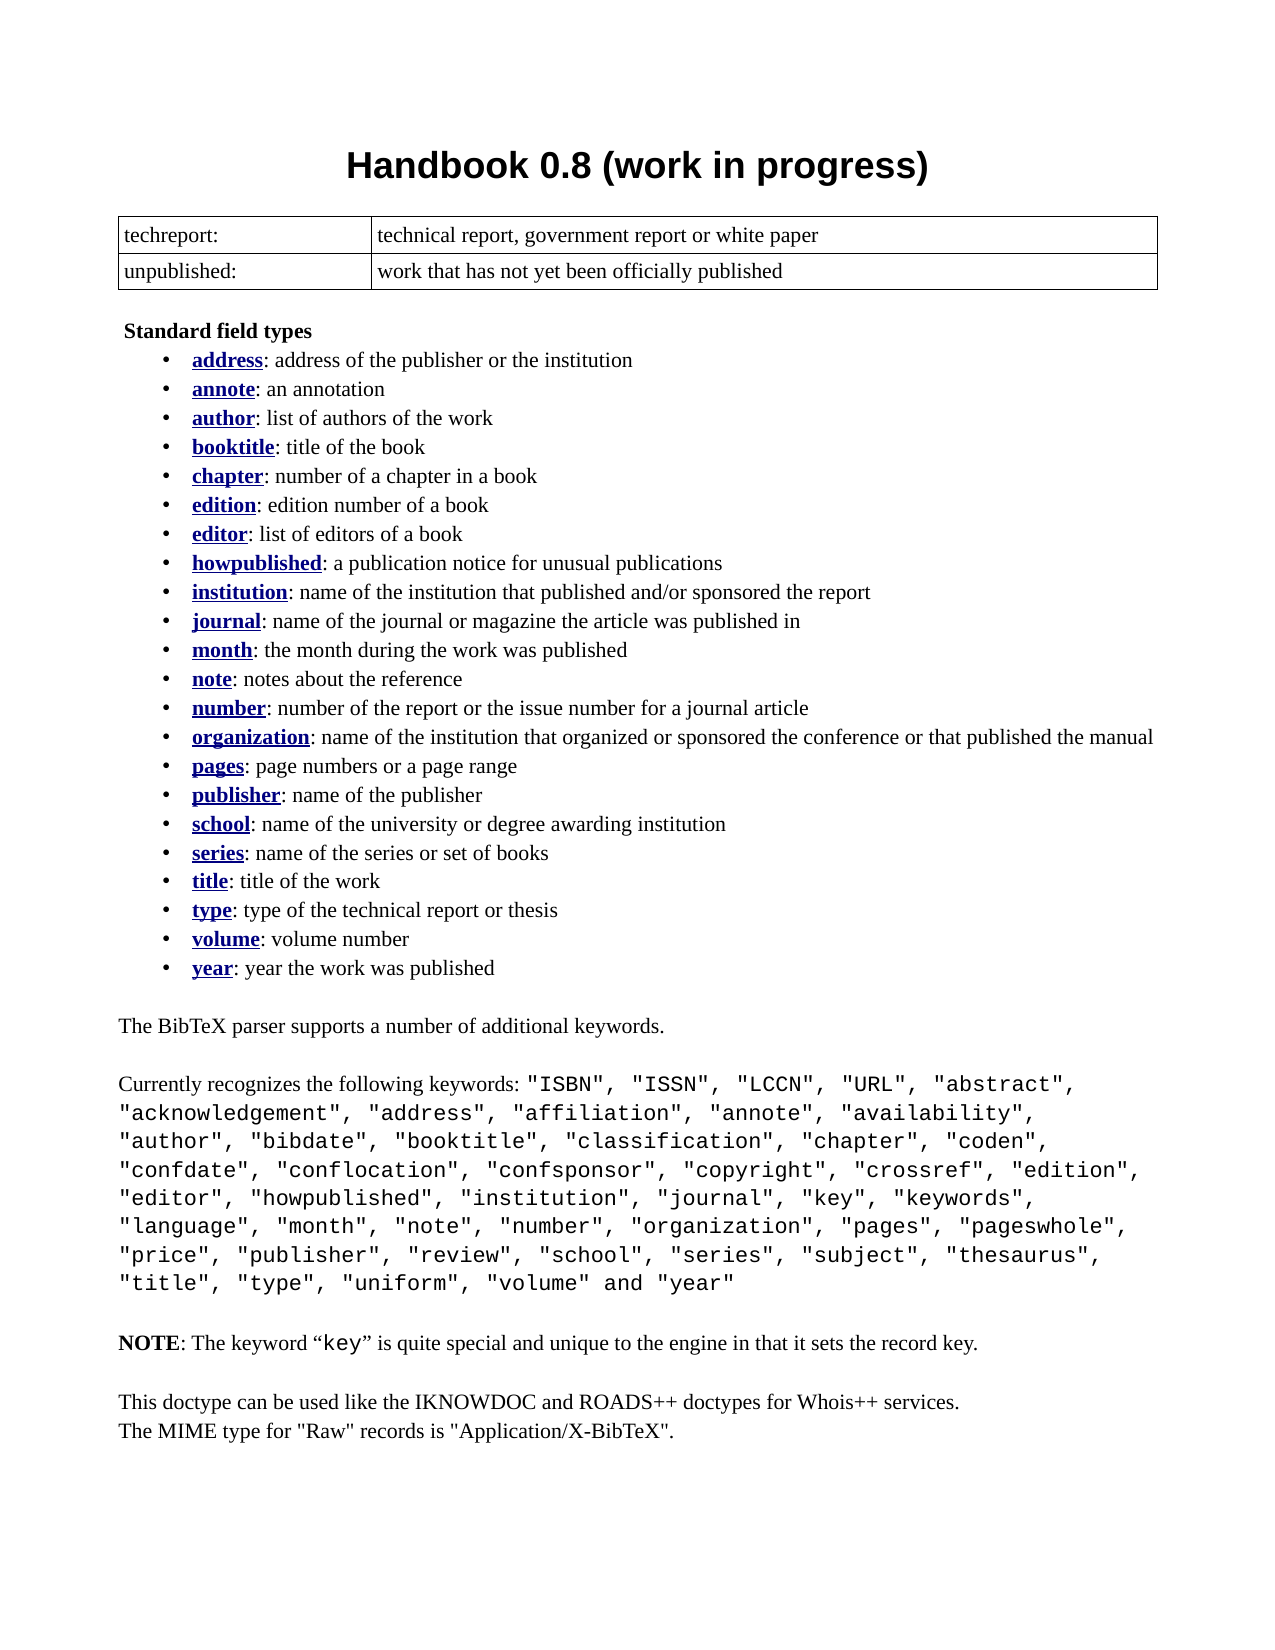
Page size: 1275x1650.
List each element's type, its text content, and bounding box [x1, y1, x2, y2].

list booktitle: title of the book [162, 434, 1157, 459]
list editor: list of editors of a book [162, 521, 1157, 546]
list publisher: name of the publisher [162, 782, 1157, 807]
table_cell work that has not yet been officially published [372, 254, 1157, 289]
text Currently recognizes the following keywords: "ISBN", "ISSN", "LCCN", "URL", "abstract", "acknowledgement", "address", "affiliation", "annote", "availability", "author", "bibdate", "booktitle", "classification", "chapter", "coden", "confdate", "conflocation", "confsponsor", "copyright", "crossref", "edition", "editor", "howpublished", "institution", "journal", "key", "keywords", "language", "month", "note", "number", "organization", "pages", "pageswhole", "price", "publisher", "review", "school", "series", "subject", "thesaurus", "title", "type", "uniform", "volume" and "year" [118, 1071, 1157, 1297]
list organization: name of the institution that organized or sponsored the conference or that published the manual [162, 724, 1157, 749]
list month: the month during the work was published [162, 637, 1157, 662]
list type: type of the technical report or thesis [162, 897, 1157, 923]
text NOTE: The keyword “key” is quite special and unique to the engine in that it sets the record key. [118, 1329, 1157, 1356]
table_cell techreport: [119, 217, 371, 252]
list author: list of authors of the work [162, 405, 1157, 430]
list number: number of the report or the issue number for a journal article [162, 695, 1157, 720]
list institution: name of the institution that published and/or sponsored the report [162, 579, 1157, 604]
text This doctype can be used like the IKNOWDOC and ROADS++ doctypes for Whois++ services. [118, 1389, 1157, 1414]
table_cell technical report, government report or white paper [372, 217, 1157, 252]
table_cell unpublished: [119, 254, 371, 289]
list pages: page numbers or a page range [162, 753, 1157, 778]
text Standard field types [118, 318, 1157, 343]
list year: year the work was published [162, 955, 1157, 981]
list note: notes about the reference [162, 666, 1157, 691]
list school: name of the university or degree awarding institution [162, 811, 1157, 836]
list edition: edition number of a book [162, 492, 1157, 517]
text The BibTeX parser supports a number of additional keywords. [118, 1013, 1157, 1038]
list series: name of the series or set of books [162, 839, 1157, 865]
list chapter: number of a chapter in a book [162, 463, 1157, 488]
list annote: an annotation [162, 376, 1157, 401]
list journal: name of the journal or magazine the article was published in [162, 608, 1157, 633]
list address: address of the publisher or the institution [162, 347, 1157, 372]
list volume: volume number [162, 926, 1157, 952]
list howpublished: a publication notice for unusual publications [162, 550, 1157, 575]
text The MIME type for "Raw" records is "Application/X-BibTeX". [118, 1418, 1157, 1443]
list title: title of the work [162, 868, 1157, 894]
